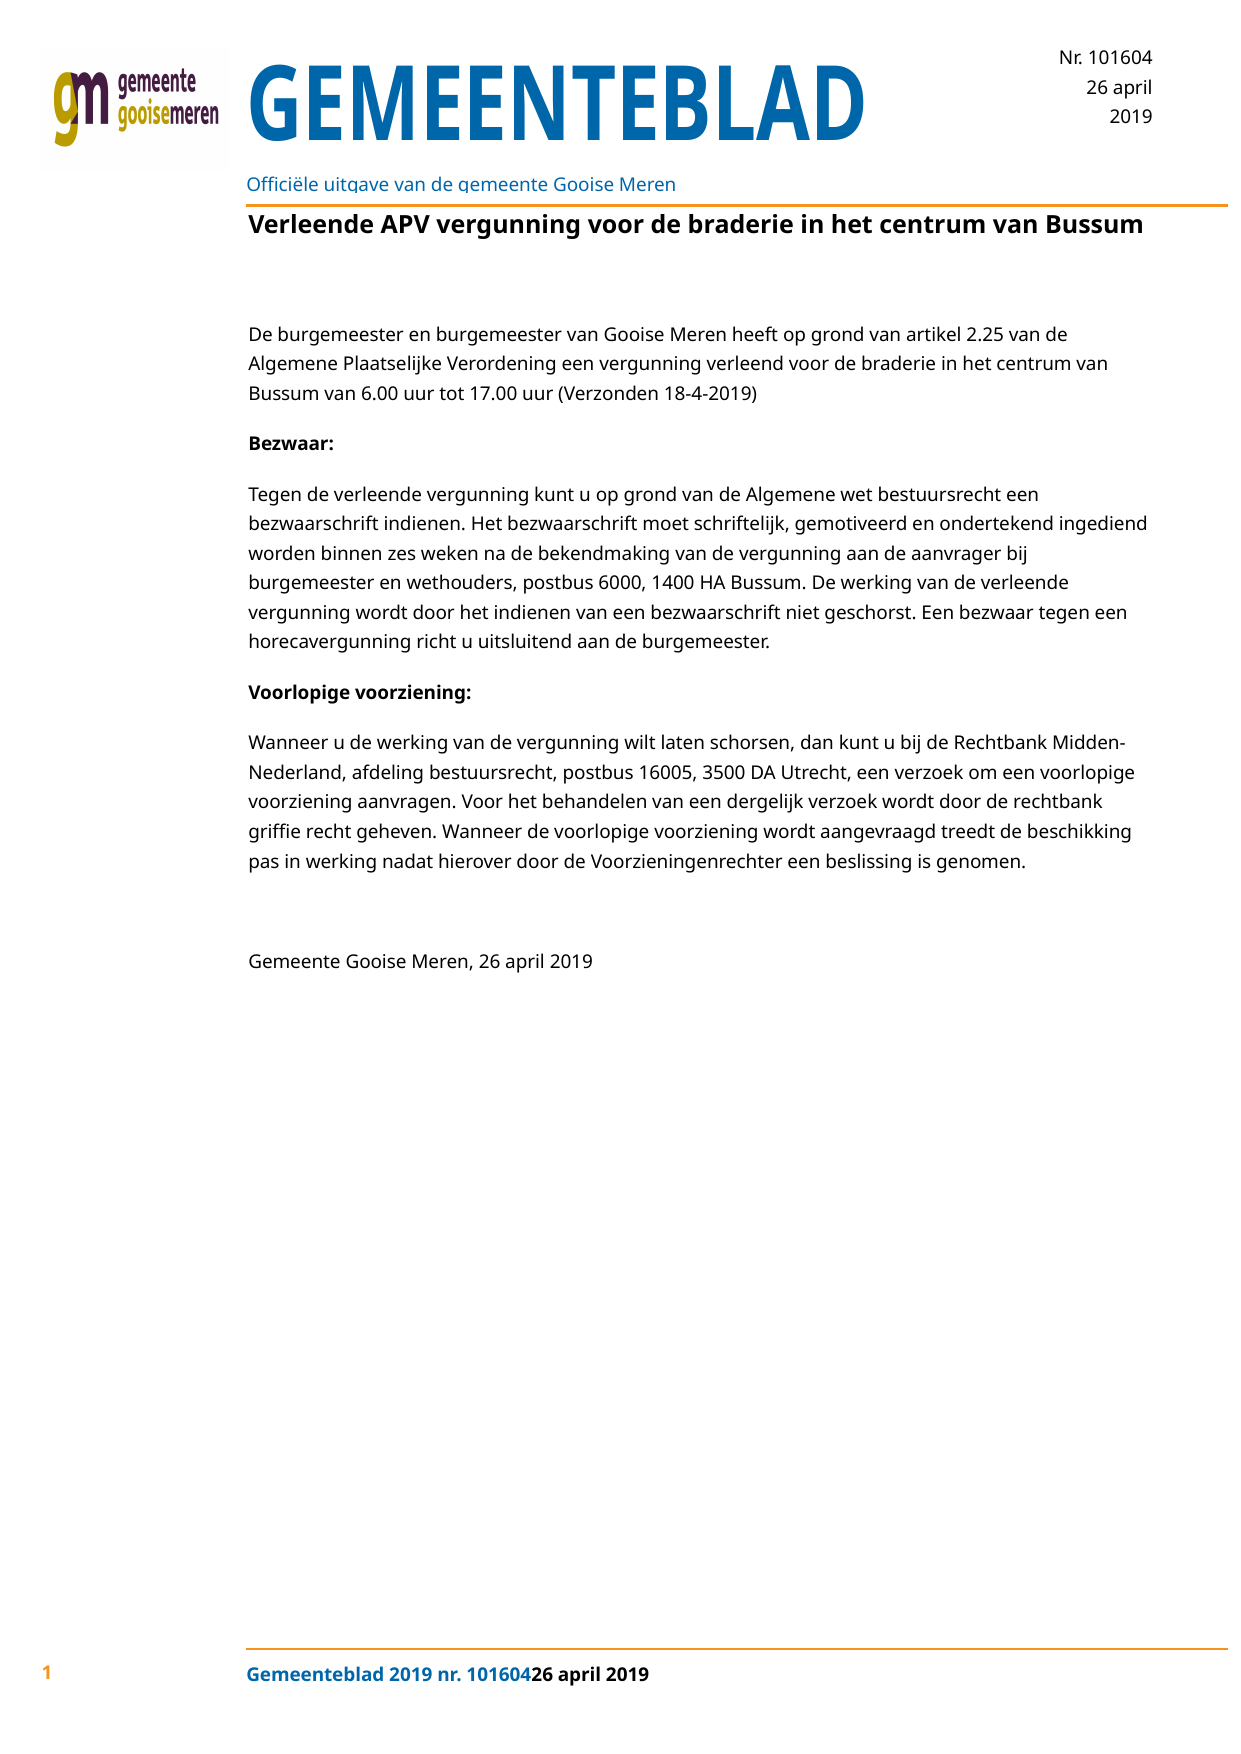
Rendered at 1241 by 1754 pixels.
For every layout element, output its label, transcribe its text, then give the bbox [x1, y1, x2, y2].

text Bezwaar: [248, 430, 1152, 456]
picture [41, 47, 231, 172]
text Tegen de verleende vergunning kunt u op grond van de Algemene wet bestuursrecht een bezwaarschrift indienen. Het bezwaarschrift moet schriftelijk, gemotiveerd en ondertekend ingediend worden binnen zes weken na de bekendmaking van de vergunning aan de aanvrager bij burgemeester en wethouders, postbus 6000, 1400 HA Bussum. De werking van de verleende vergunning wordt door het indienen van een bezwaarschrift niet geschorst. Een bezwaar tegen een horecavergunning richt u uitsluitend aan de burgemeester. [248, 481, 1152, 654]
text Verleende APV vergunning voor de braderie in het centrum van Bussum [248, 207, 1152, 241]
text Wanneer u de werking van de vergunning wilt laten schorsen, dan kunt u bij de Rechtbank Midden-Nederland, afdeling bestuursrecht, postbus 16005, 3500 DA Utrecht, een verzoek om een voorlopige voorziening aanvragen. Voor het behandelen van een dergelijk verzoek wordt door de rechtbank griffie recht geheven. Wanneer de voorlopige voorziening wordt aangevraagd treedt de beschikking pas in werking nadat hierover door de Voorzieningenrechter een beslissing is genomen. [248, 729, 1152, 873]
text Gemeente Gooise Meren, 26 april 2019 [248, 949, 1152, 974]
text De burgemeester en burgemeester van Gooise Meren heeft op grond van artikel 2.25 van de Algemene Plaatselijke Verordening een vergunning verleend voor de braderie in het centrum van Bussum van 6.00 uur tot 17.00 uur (Verzonden 18-4-2019) [248, 321, 1152, 406]
text Voorlopige voorziening: [248, 679, 1152, 705]
